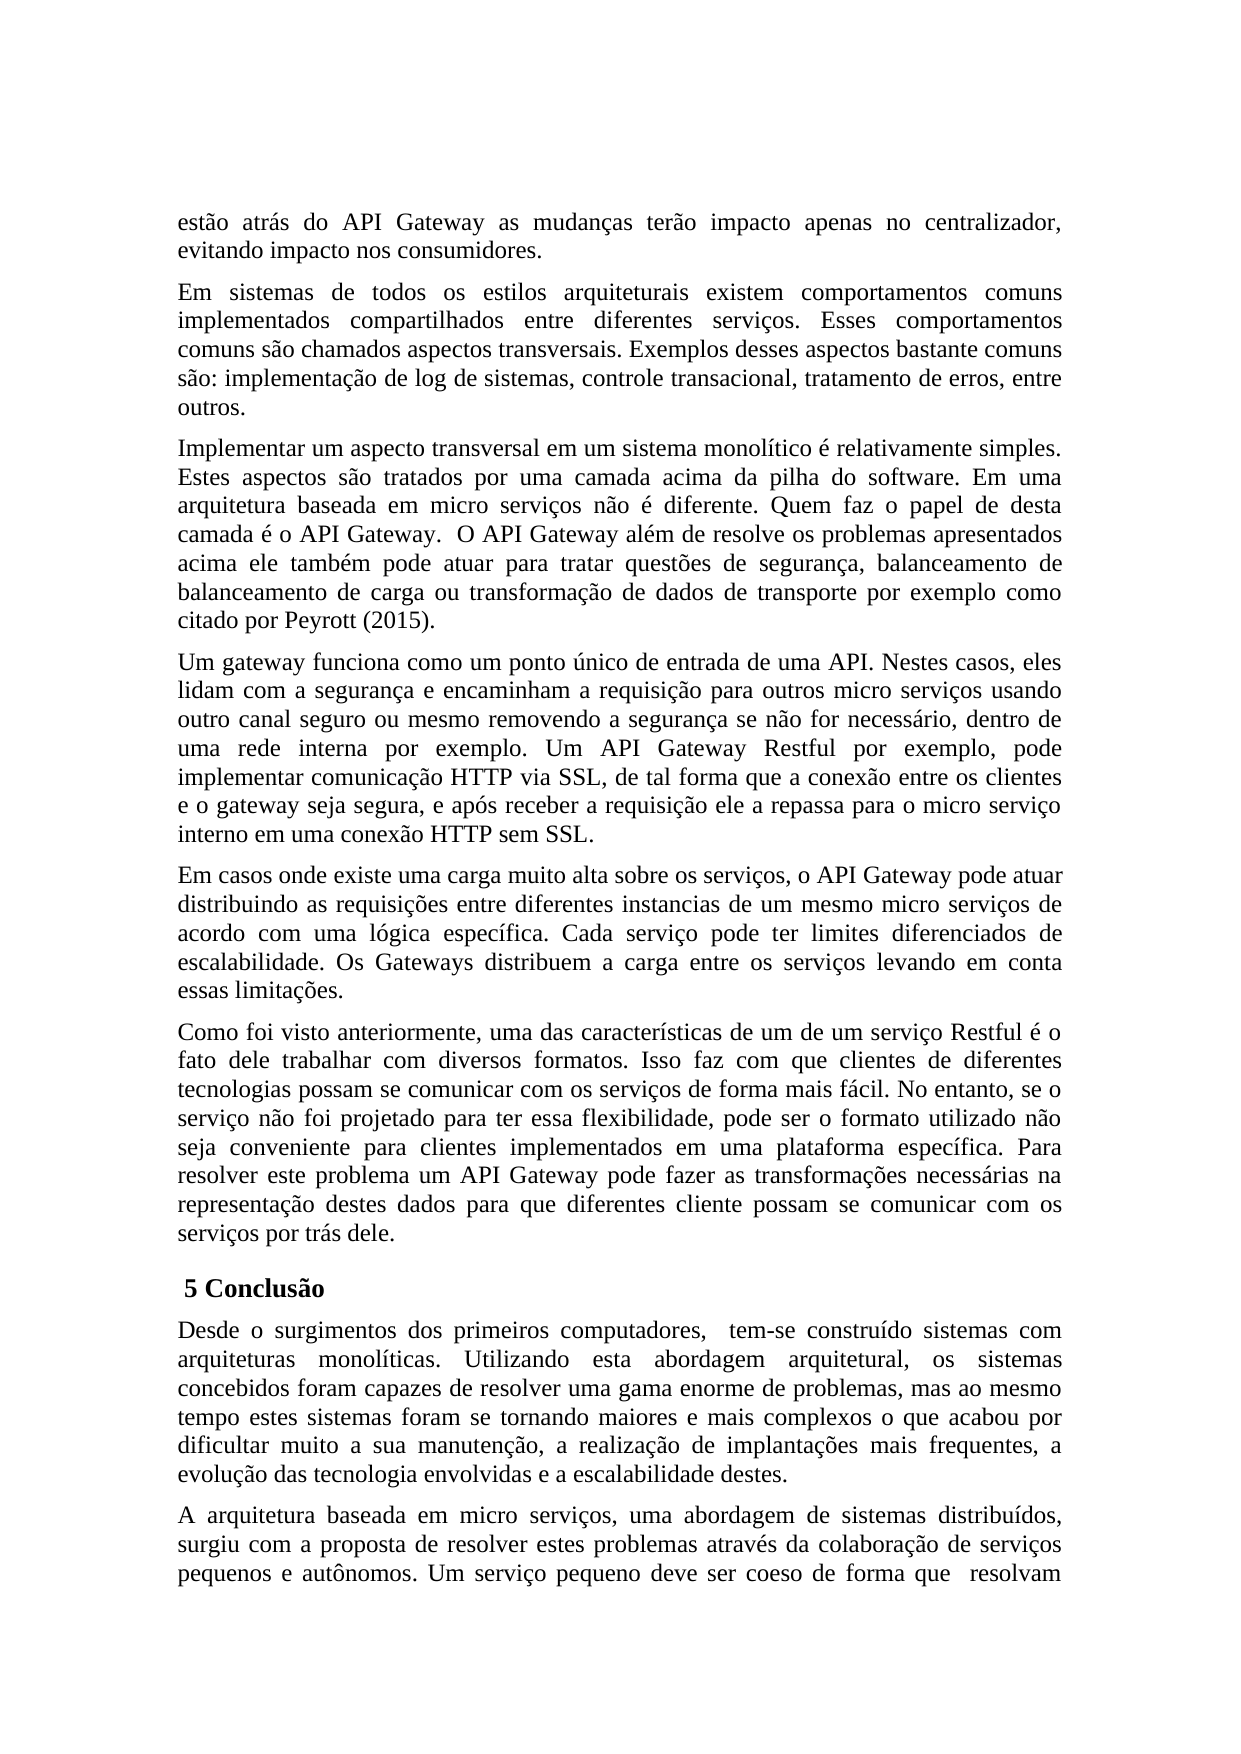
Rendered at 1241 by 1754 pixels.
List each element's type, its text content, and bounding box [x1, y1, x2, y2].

text Em sistemas de todos os estilos arquiteturais existem comportamentos comuns implementados compartilhados entre diferentes serviços. Esses comportamentos comuns são chamados aspectos transversais. Exemplos desses aspectos bastante comuns são: implementação de log de sistemas, controle transacional, tratamento de erros, entre outros. [177, 277, 1063, 421]
text Como foi visto anteriormente, uma das características de um de um serviço Restful é o fato dele trabalhar com diversos formatos. Isso faz com que clientes de diferentes tecnologias possam se comunicar com os serviços de forma mais fácil. No entanto, se o serviço não foi projetado para ter essa flexibilidade, pode ser o formato utilizado não seja conveniente para clientes implementados em uma plataforma específica. Para resolver este problema um API Gateway pode fazer as transformações necessárias na representação destes dados para que diferentes cliente possam se comunicar com os serviços por trás dele. [177, 1017, 1063, 1247]
subtitle Conclusão [177, 1272, 1063, 1303]
text estão atrás do API Gateway as mudanças terão impacto apenas no centralizador, evitando impacto nos consumidores. [177, 207, 1063, 264]
text Implementar um aspecto transversal em um sistema monolítico é relativamente simples. Estes aspectos são tratados por uma camada acima da pilha do software. Em uma arquitetura baseada em micro serviços não é diferente. Quem faz o papel de desta camada é o API Gateway. O API Gateway além de resolve os problemas apresentados acima ele também pode atuar para tratar questões de segurança, balanceamento de balanceamento de carga ou transformação de dados de transporte por exemplo como citado por Peyrott (2015). [177, 433, 1063, 634]
text A arquitetura baseada em micro serviços, uma abordagem de sistemas distribuídos, surgiu com a proposta de resolver estes problemas através da colaboração de serviços pequenos e autônomos. Um serviço pequeno deve ser coeso de forma que resolvam [177, 1500, 1063, 1587]
text Um gateway funciona como um ponto único de entrada de uma API. Nestes casos, eles lidam com a segurança e encaminham a requisição para outros micro serviços usando outro canal seguro ou mesmo removendo a segurança se não for necessário, dentro de uma rede interna por exemplo. Um API Gateway Restful por exemplo, pode implementar comunicação HTTP via SSL, de tal forma que a conexão entre os clientes e o gateway seja segura, e após receber a requisição ele a repassa para o micro serviço interno em uma conexão HTTP sem SSL. [177, 647, 1063, 848]
text Desde o surgimentos dos primeiros computadores, tem-se construído sistemas com arquiteturas monolíticas. Utilizando esta abordagem arquitetural, os sistemas concebidos foram capazes de resolver uma gama enorme de problemas, mas ao mesmo tempo estes sistemas foram se tornando maiores e mais complexos o que acabou por dificultar muito a sua manutenção, a realização de implantações mais frequentes, a evolução das tecnologia envolvidas e a escalabilidade destes. [177, 1315, 1063, 1488]
text Em casos onde existe uma carga muito alta sobre os serviços, o API Gateway pode atuar distribuindo as requisições entre diferentes instancias de um mesmo micro serviços de acordo com uma lógica específica. Cada serviço pode ter limites diferenciados de escalabilidade. Os Gateways distribuem a carga entre os serviços levando em conta essas limitações. [177, 861, 1063, 1004]
